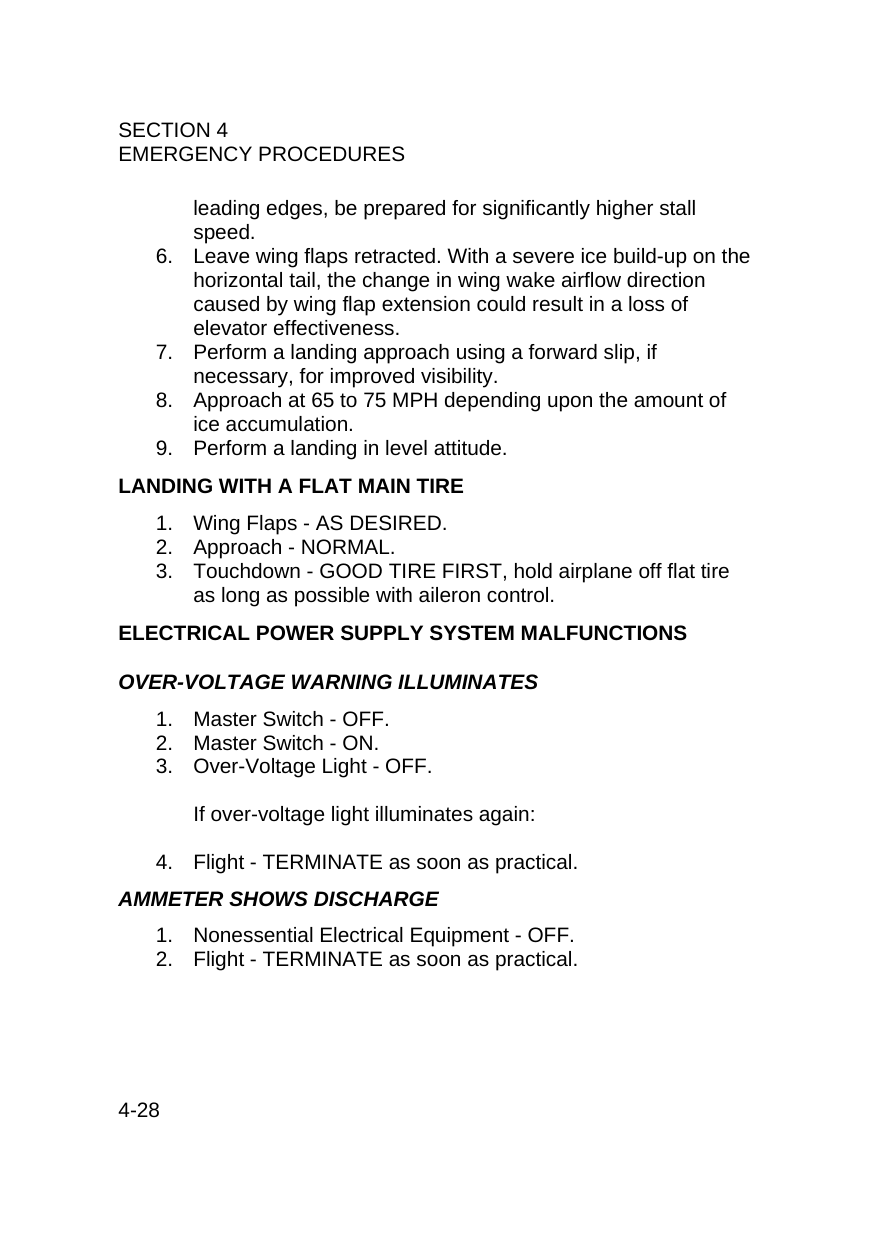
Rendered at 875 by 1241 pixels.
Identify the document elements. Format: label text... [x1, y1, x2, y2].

list Touchdown - GOOD TIRE FIRST, hold airplane off flat tire as long as possible with aileron control. [156, 558, 756, 606]
list Flight - TERMINATE as soon as practical. [156, 947, 756, 971]
subtitle LANDING WITH A FLAT MAIN TIRE [118, 474, 756, 498]
subtitle ELECTRICAL POWER SUPPLY SYSTEM MALFUNCTIONS [118, 621, 756, 645]
list Perform a landing in level attitude. [156, 436, 756, 459]
list Over-Voltage Light - OFF. [156, 754, 756, 778]
list Approach at 65 to 75 MPH depending upon the amount of ice accumulation. [156, 388, 756, 436]
list Perform a landing approach using a forward slip, if necessary, for improved visibility. [156, 340, 756, 388]
list Approach - NORMAL. [156, 534, 756, 558]
list Leave wing flaps retracted. With a severe ice build-up on the horizontal tail, the change in wing wake airflow direction caused by wing flap extension could result in a loss of elevator effectiveness. [156, 244, 756, 340]
list Nonessential Electrical Equipment - OFF. [156, 923, 756, 947]
subtitle OVER-VOLTAGE WARNING ILLUMINATES [118, 670, 756, 694]
list leading edges, be prepared for significantly higher stall speed. [156, 196, 756, 244]
list Flight - TERMINATE as soon as practical. [156, 850, 756, 874]
list Master Switch - ON. [156, 730, 756, 754]
list Master Switch - OFF. [156, 706, 756, 730]
subtitle AMMETER SHOWS DISCHARGE [118, 887, 756, 911]
list If over-voltage light illuminates again: [156, 802, 756, 826]
list Wing Flaps - AS DESIRED. [156, 511, 756, 534]
